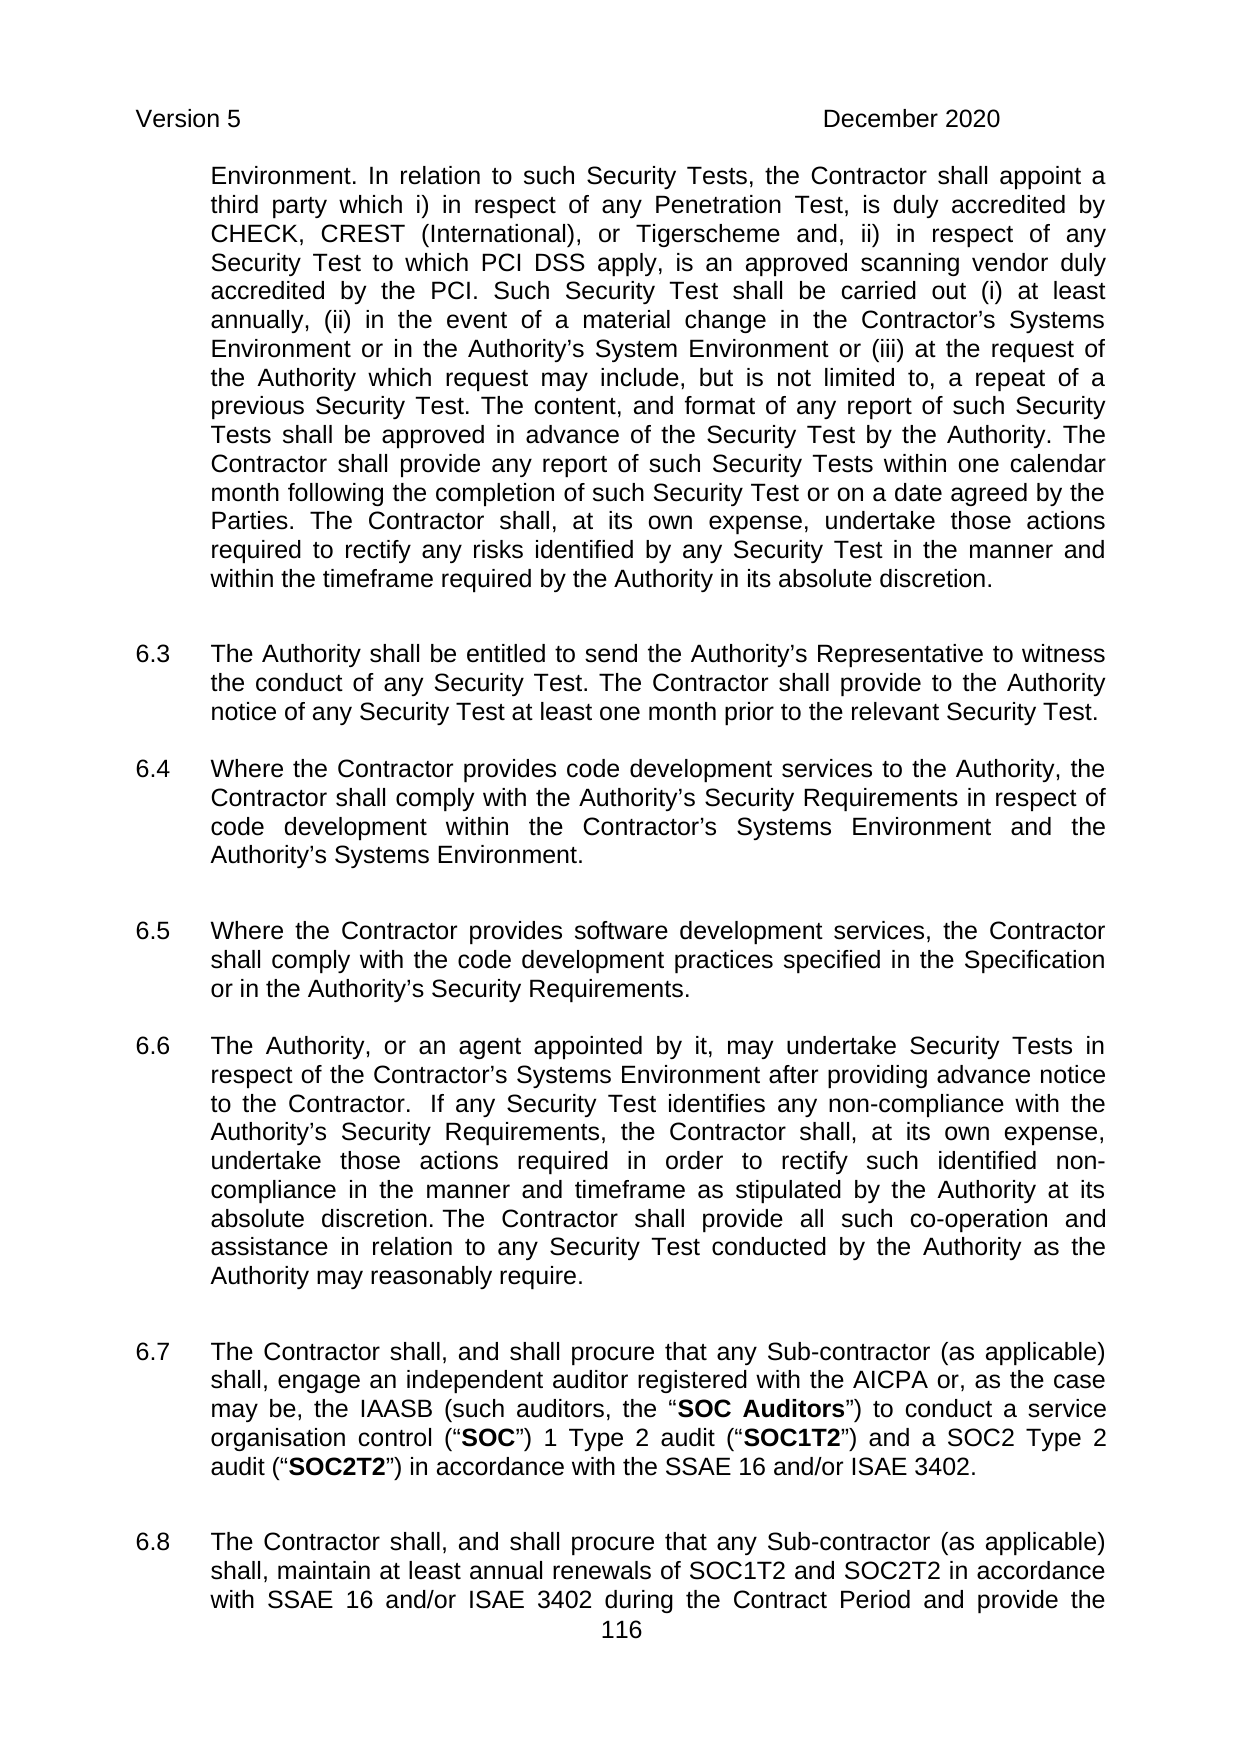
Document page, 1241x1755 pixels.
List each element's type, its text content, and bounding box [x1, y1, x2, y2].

text 6.7 The Contractor shall, and shall procure that any Sub-contractor (as applicable) shall, engage an independent auditor registered with the AICPA or, as the case may be, the IAASB (such auditors, the “SOC Auditors”) to conduct a service organisation control (“SOC”) 1 Type 2 audit (“SOC1T2”) and a SOC2 Type 2 audit (“SOC2T2”) in accordance with the SSAE 16 and/or ISAE 3402. [135, 1337, 1107, 1480]
text 6.3 The Authority shall be entitled to send the Authority’s Representative to witness the conduct of any Security Test. The Contractor shall provide to the Authority notice of any Security Test at least one month prior to the relevant Security Test. [135, 639, 1107, 726]
text Environment. In relation to such Security Tests, the Contractor shall appoint a third party which i) in respect of any Penetration Test, is duly accredited by CHECK, CREST (International), or Tigerscheme and, ii) in respect of any Security Test to which PCI DSS apply, is an approved scanning vendor duly accredited by the PCI. Such Security Test shall be carried out (i) at least annually, (ii) in the event of a material change in the Contractor’s Systems Environment or in the Authority’s System Environment or (iii) at the request of the Authority which request may include, but is not limited to, a repeat of a previous Security Test. The content, and format of any report of such Security Tests shall be approved in advance of the Security Test by the Authority. The Contractor shall provide any report of such Security Tests within one calendar month following the completion of such Security Test or on a date agreed by the Parties. The Contractor shall, at its own expense, undertake those actions required to rectify any risks identified by any Security Test in the manner and within the timeframe required by the Authority in its absolute discretion. [135, 161, 1107, 592]
text 6.6 The Authority, or an agent appointed by it, may undertake Security Tests in respect of the Contractor’s Systems Environment after providing advance notice to the Contractor. If any Security Test identifies any non-compliance with the Authority’s Security Requirements, the Contractor shall, at its own expense, undertake those actions required in order to rectify such identified non-compliance in the manner and timeframe as stipulated by the Authority at its absolute discretion. The Contractor shall provide all such co-operation and assistance in relation to any Security Test conducted by the Authority as the Authority may reasonably require. [135, 1031, 1107, 1290]
text 6.8 The Contractor shall, and shall procure that any Sub-contractor (as applicable) shall, maintain at least annual renewals of SOC1T2 and SOC2T2 in accordance with SSAE 16 and/or ISAE 3402 during the Contract Period and provide the [135, 1527, 1107, 1613]
text 6.5 Where the Contractor provides software development services, the Contractor shall comply with the code development practices specified in the Specification or in the Authority’s Security Requirements. [135, 916, 1107, 1002]
text 6.4 Where the Contractor provides code development services to the Authority, the Contractor shall comply with the Authority’s Security Requirements in respect of code development within the Contractor’s Systems Environment and the Authority’s Systems Environment. [135, 754, 1107, 869]
